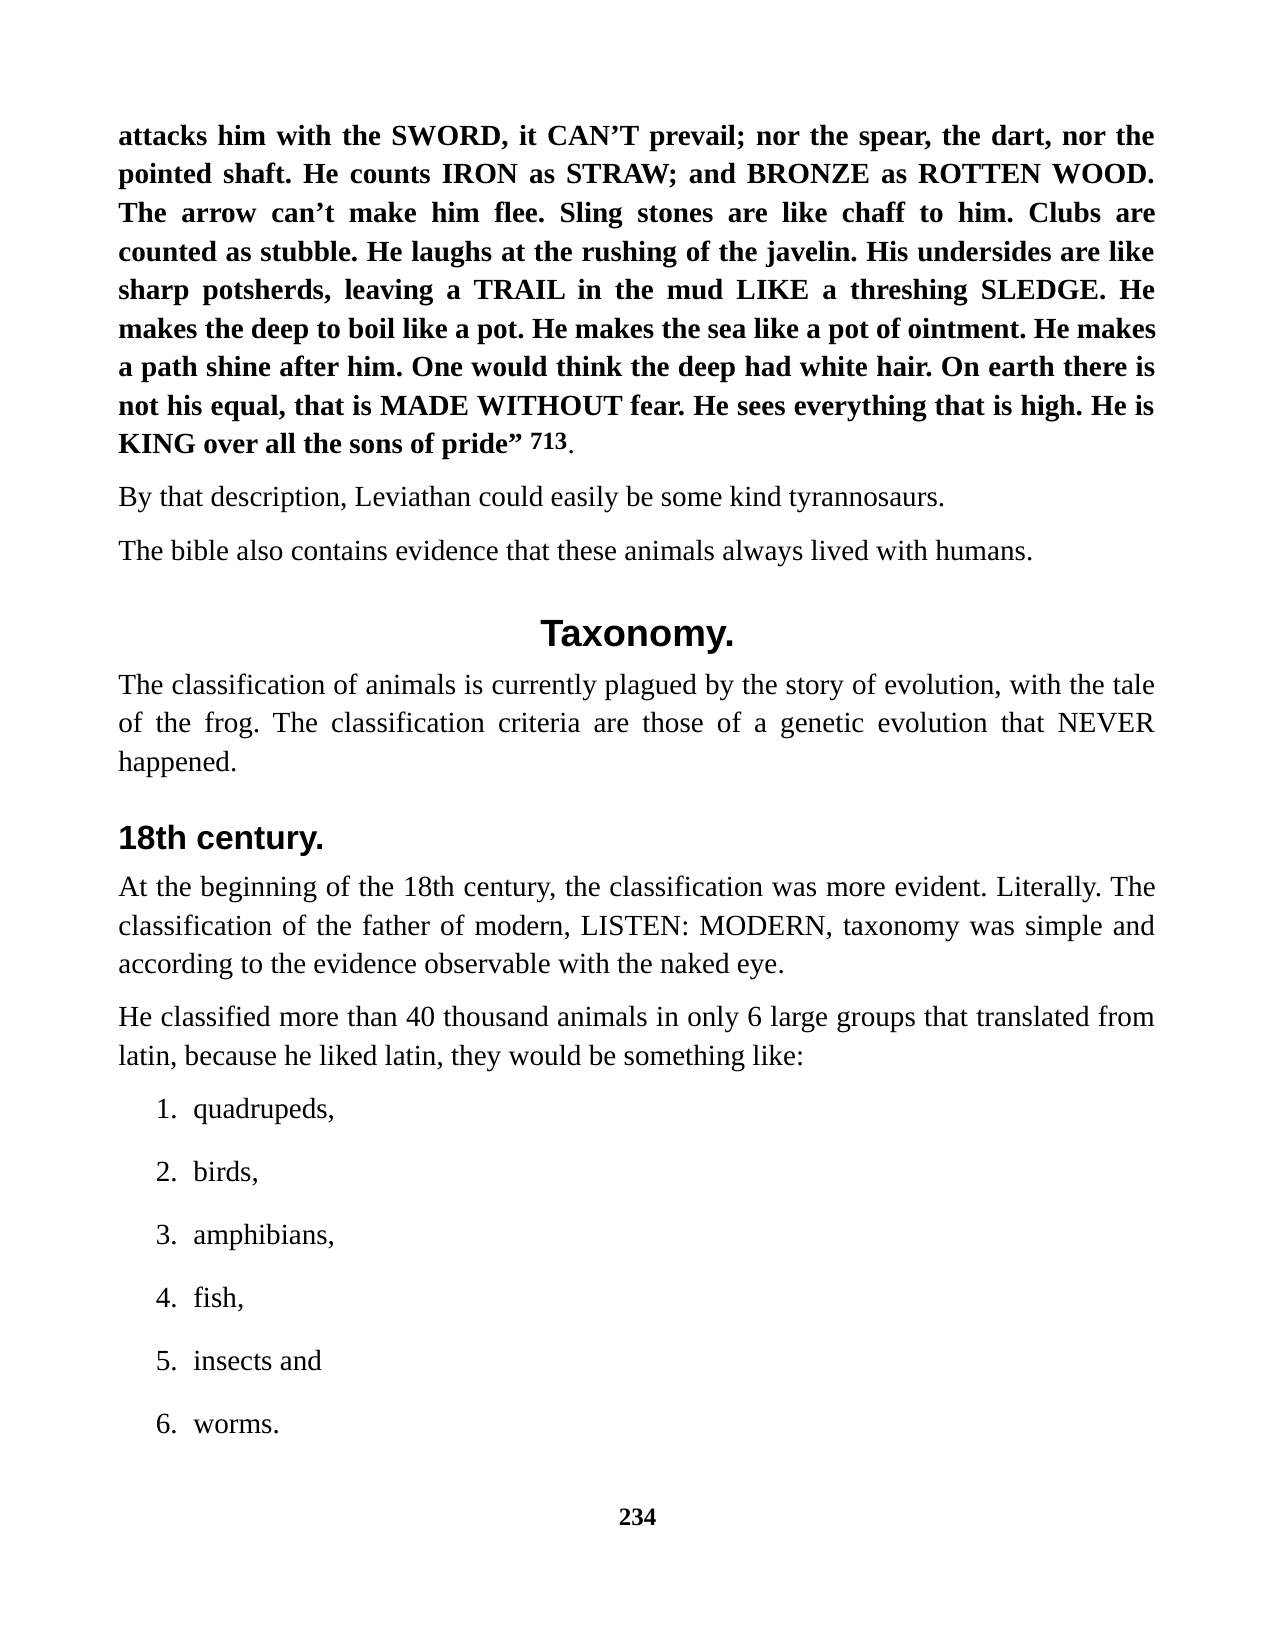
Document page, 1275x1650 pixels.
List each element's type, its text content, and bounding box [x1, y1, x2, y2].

text attacks him with the SWORD, it CAN’T prevail; nor the spear, the dart, nor the pointed shaft. He counts IRON as STRAW; and BRONZE as ROTTEN WOOD. The arrow can’t make him flee. Sling stones are like chaff to him. Clubs are counted as stubble. He laughs at the rushing of the javelin. His undersides are like sharp potsherds, leaving a TRAIL in the mud LIKE a threshing SLEDGE. He makes the deep to boil like a pot. He makes the sea like a pot of ointment. He makes a path shine after him. One would think the deep had white hair. On earth there is not his equal, that is MADE WITHOUT fear. He sees everything that is high. He is KING over all the sons of pride” . [118, 118, 1157, 460]
subtitle Taxonomy. [118, 611, 1157, 654]
text The bible also contains evidence that these animals always lived with humans. [118, 533, 1157, 566]
subtitle 18th century. [118, 818, 1157, 857]
text He classified more than 40 thousand animals in only 6 large groups that translated from latin, because he liked latin, they would be something like: [118, 999, 1157, 1071]
list quadrupeds, [156, 1091, 1157, 1124]
list amphibians, [156, 1217, 1157, 1251]
list insects and [156, 1343, 1157, 1377]
text The classification of animals is currently plagued by the story of evolution, with the tale of the frog. The classification criteria are those of a genetic evolution that NEVER happened. [118, 667, 1157, 778]
list worms. [156, 1406, 1157, 1440]
list birds, [156, 1154, 1157, 1188]
text By that description, Leviathan could easily be some kind tyrannosaurs. [118, 479, 1157, 513]
list fish, [156, 1280, 1157, 1314]
text At the beginning of the 18th century, the classification was more evident. Literally. The classification of the father of modern, LISTEN: MODERN, taxonomy was simple and according to the evidence observable with the naked eye. [118, 869, 1157, 980]
